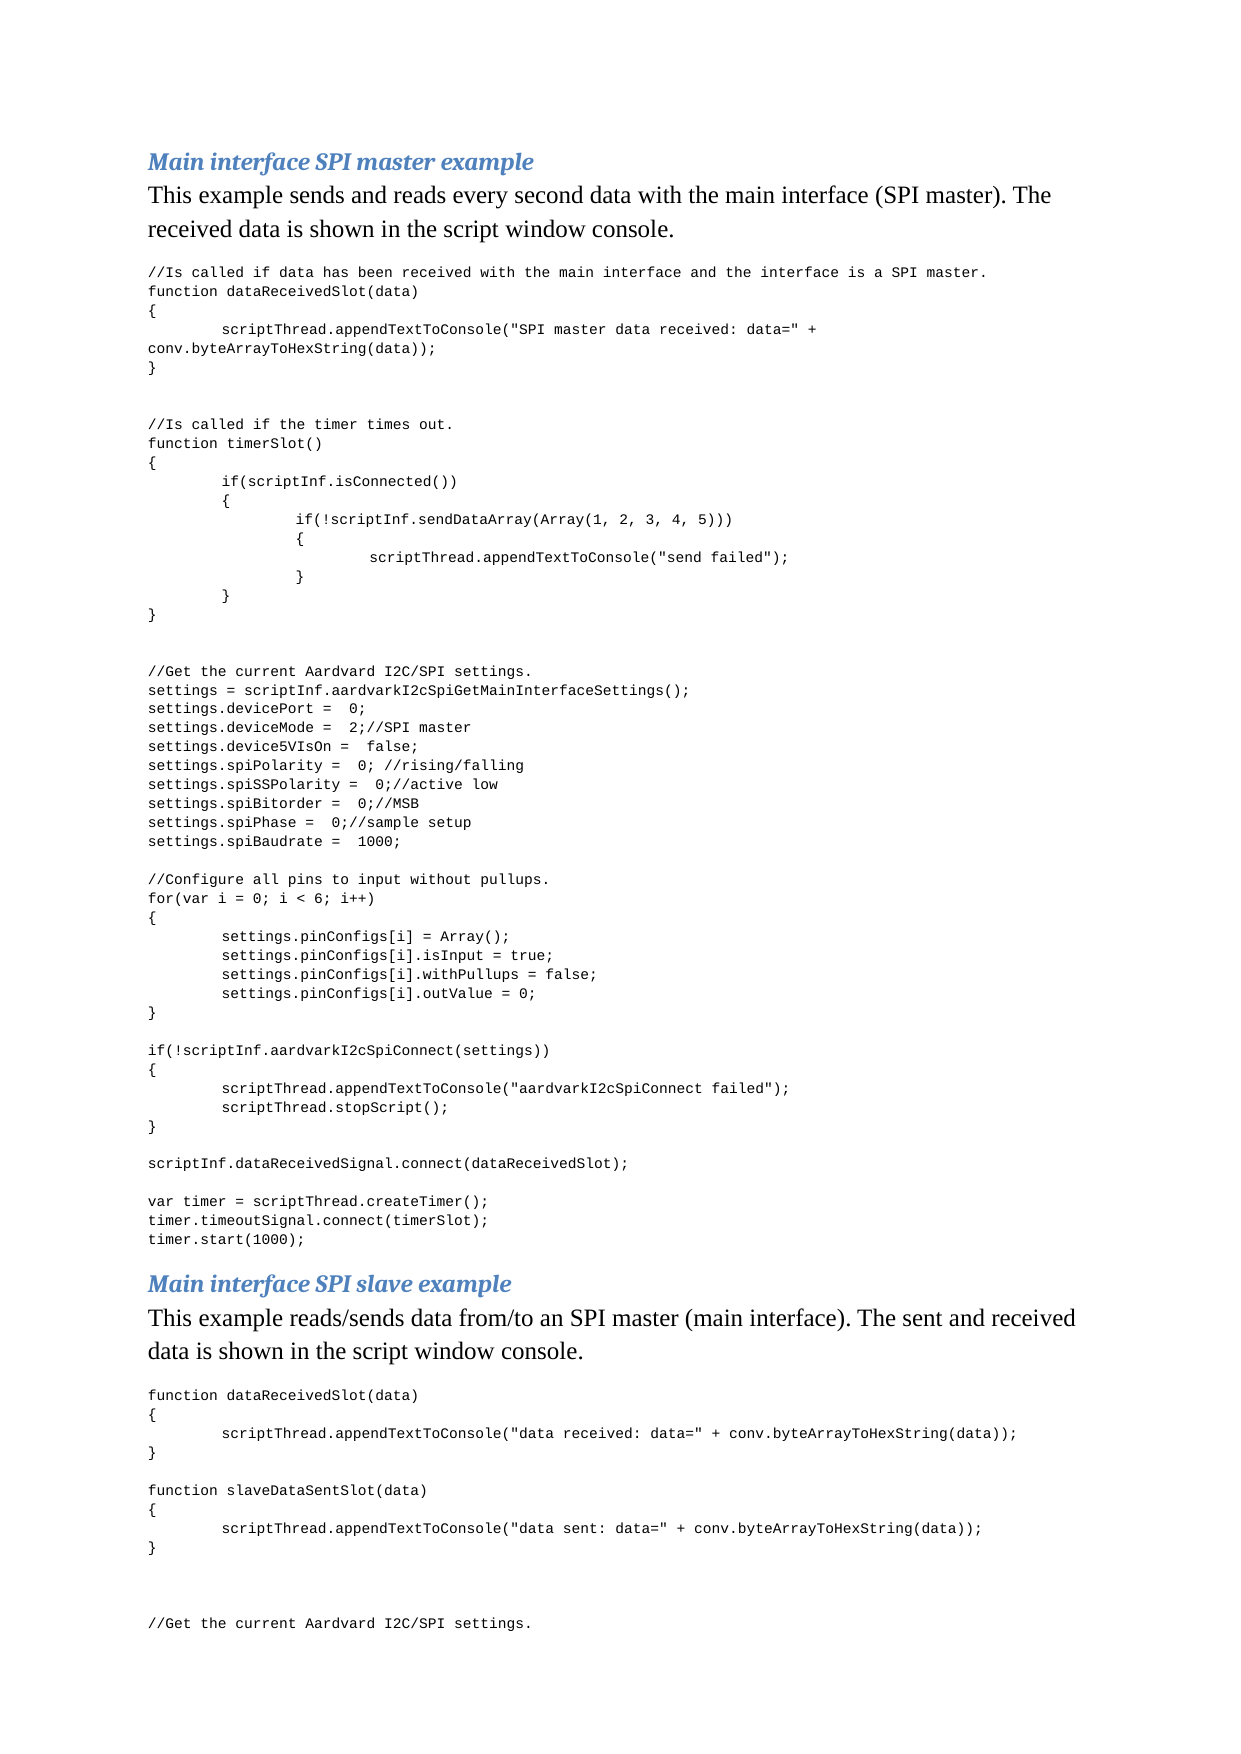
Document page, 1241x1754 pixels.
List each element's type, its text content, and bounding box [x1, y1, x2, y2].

text settings.devicePort = 0; [148, 702, 1093, 718]
text settings.pinConfigs[i].isInput = true; [148, 948, 1093, 965]
text scriptThread.appendTextToConsole("SPI master data received: data=" + conv.byteArrayToHexString(data)); [148, 322, 1093, 358]
text settings.pinConfigs[i].outValue = 0; [148, 986, 1093, 1003]
text { [148, 455, 1093, 472]
text { [148, 493, 1093, 510]
text settings.spiSSPolarity = 0;//active low [148, 777, 1093, 794]
text settings = scriptInf.aardvarkI2cSpiGetMainInterfaceSettings(); [148, 683, 1093, 699]
text scriptThread.appendTextToConsole("data received: data=" + conv.byteArrayToHexString(data)); [148, 1426, 1093, 1443]
text scriptThread.appendTextToConsole("send failed"); [148, 550, 1093, 567]
text settings.spiBitorder = 0;//MSB [148, 796, 1093, 813]
text } [148, 1445, 1093, 1462]
text scriptThread.appendTextToConsole("data sent: data=" + conv.byteArrayToHexString(data)); [148, 1521, 1093, 1538]
text This example reads/sends data from/to an SPI master (main interface). The sent and received data is shown in the script window console. [148, 1303, 1093, 1365]
text //Is called if the timer times out. [148, 417, 1093, 434]
text settings.spiPolarity = 0; //rising/falling [148, 758, 1093, 775]
text var timer = scriptThread.createTimer(); [148, 1194, 1093, 1211]
text for(var i = 0; i < 6; i++) [148, 891, 1093, 908]
text //Get the current Aardvard I2C/SPI settings. [148, 1616, 1093, 1632]
text settings.pinConfigs[i].withPullups = false; [148, 967, 1093, 984]
text //Is called if data has been received with the main interface and the interface is a SPI master. [148, 266, 1093, 282]
text } [148, 588, 1093, 604]
text //Configure all pins to input without pullups. [148, 872, 1093, 889]
text { [148, 910, 1093, 927]
text } [148, 569, 1093, 586]
text settings.spiPhase = 0;//sample setup [148, 815, 1093, 832]
text function dataReceivedSlot(data) [148, 1388, 1093, 1405]
text } [148, 1005, 1093, 1022]
text scriptInf.dataReceivedSignal.connect(dataReceivedSlot); [148, 1157, 1093, 1173]
text if(!scriptInf.sendDataArray(Array(1, 2, 3, 4, 5))) [148, 512, 1093, 529]
text { [148, 1502, 1093, 1519]
text settings.spiBaudrate = 1000; [148, 834, 1093, 851]
text } [148, 1119, 1093, 1135]
text This example sends and reads every second data with the main interface (SPI master). The received data is shown in the script window console. [148, 181, 1093, 242]
subtitle Main interface SPI master example [148, 148, 1093, 176]
text } [148, 607, 1093, 623]
text if(scriptInf.isConnected()) [148, 474, 1093, 491]
text function slaveDataSentSlot(data) [148, 1483, 1093, 1500]
text function dataReceivedSlot(data) [148, 284, 1093, 301]
text { [148, 303, 1093, 320]
text timer.start(1000); [148, 1232, 1093, 1249]
text scriptThread.stopScript(); [148, 1100, 1093, 1116]
text if(!scriptInf.aardvarkI2cSpiConnect(settings)) [148, 1043, 1093, 1059]
text { [148, 1407, 1093, 1424]
text } [148, 1540, 1093, 1557]
text //Get the current Aardvard I2C/SPI settings. [148, 664, 1093, 680]
text scriptThread.appendTextToConsole("aardvarkI2cSpiConnect failed"); [148, 1081, 1093, 1097]
text settings.device5VIsOn = false; [148, 739, 1093, 756]
text { [148, 531, 1093, 548]
text { [148, 1062, 1093, 1078]
subtitle Main interface SPI slave example [148, 1270, 1093, 1299]
text function timerSlot() [148, 436, 1093, 453]
text } [148, 360, 1093, 377]
text settings.pinConfigs[i] = Array(); [148, 929, 1093, 946]
text timer.timeoutSignal.connect(timerSlot); [148, 1213, 1093, 1230]
text settings.deviceMode = 2;//SPI master [148, 721, 1093, 737]
